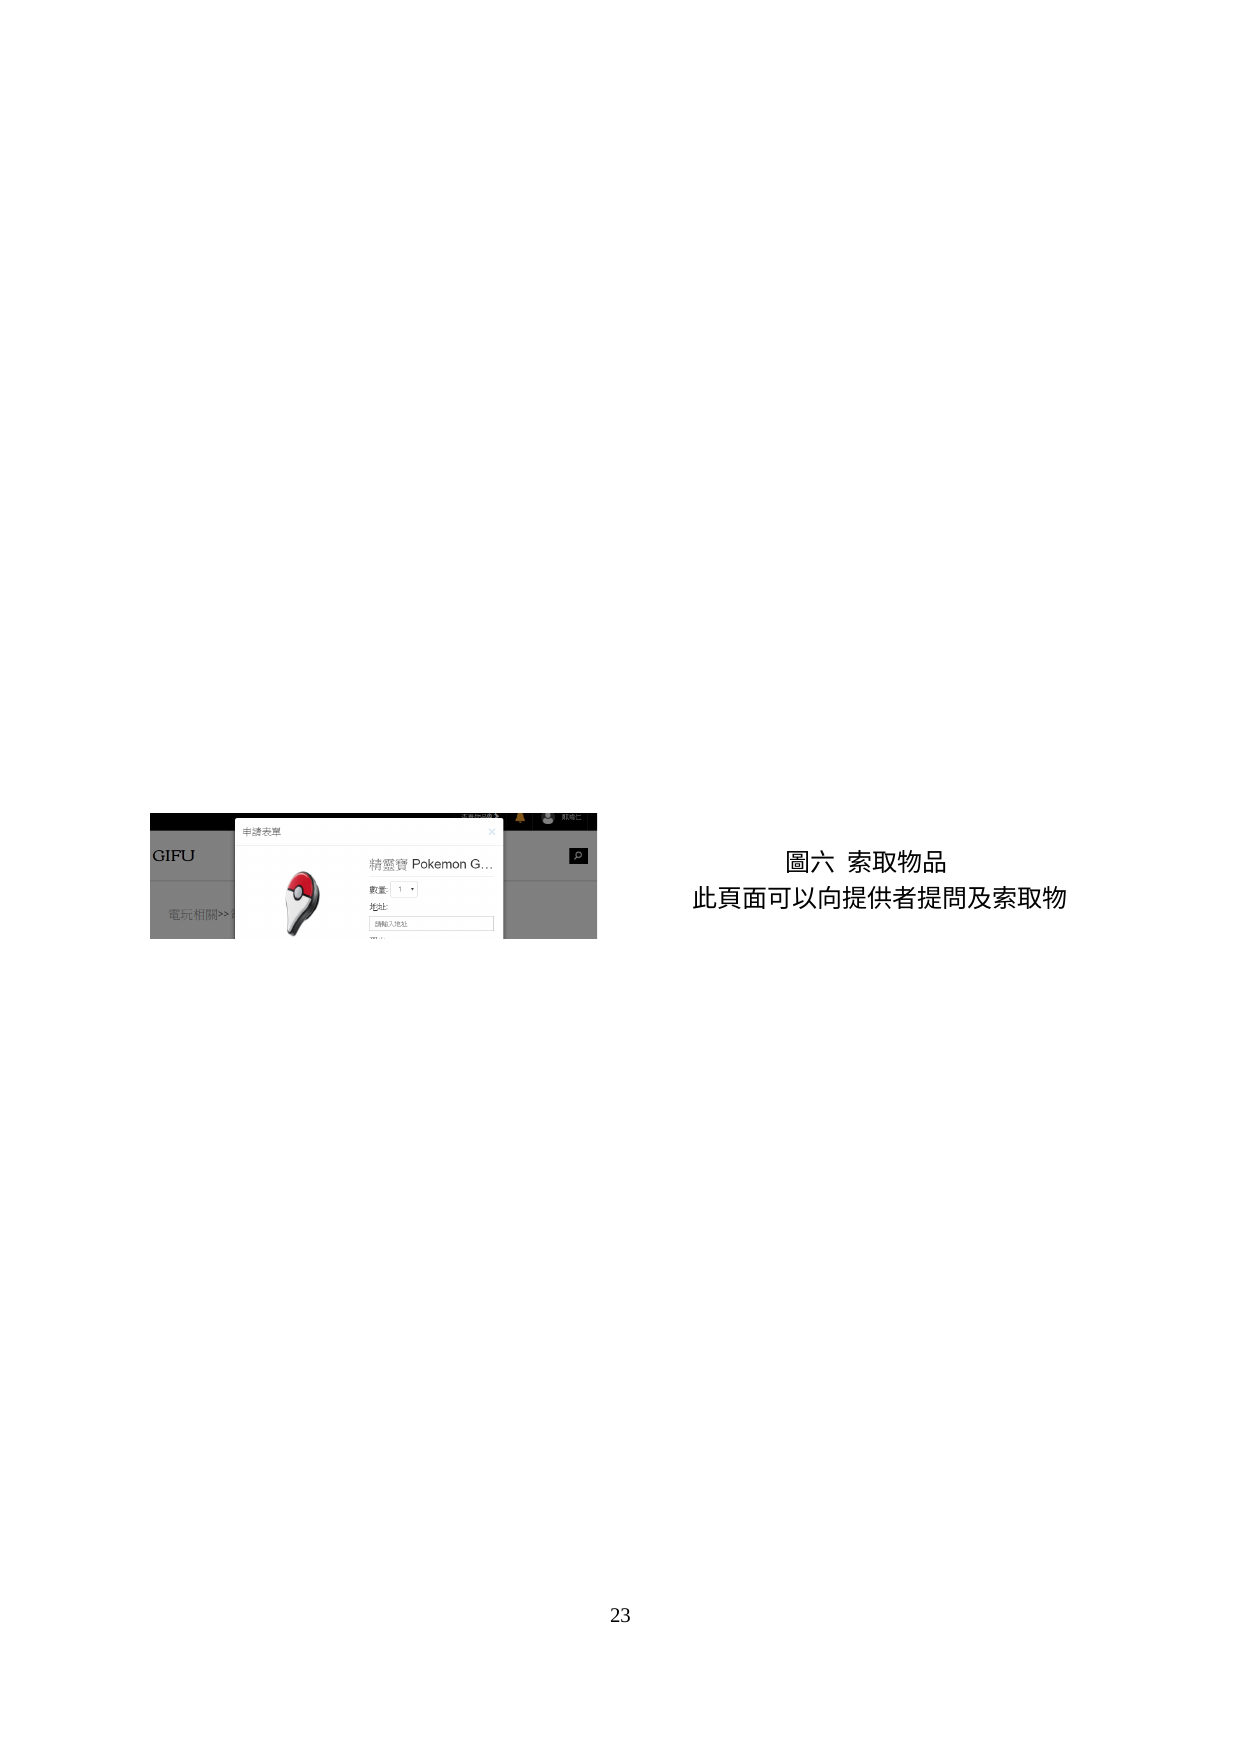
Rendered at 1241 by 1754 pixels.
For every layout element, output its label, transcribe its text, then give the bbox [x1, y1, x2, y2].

text 圖六 索取物品 [642, 842, 1090, 879]
text 此頁面可以向提供者提問及索取物 [642, 879, 1090, 915]
